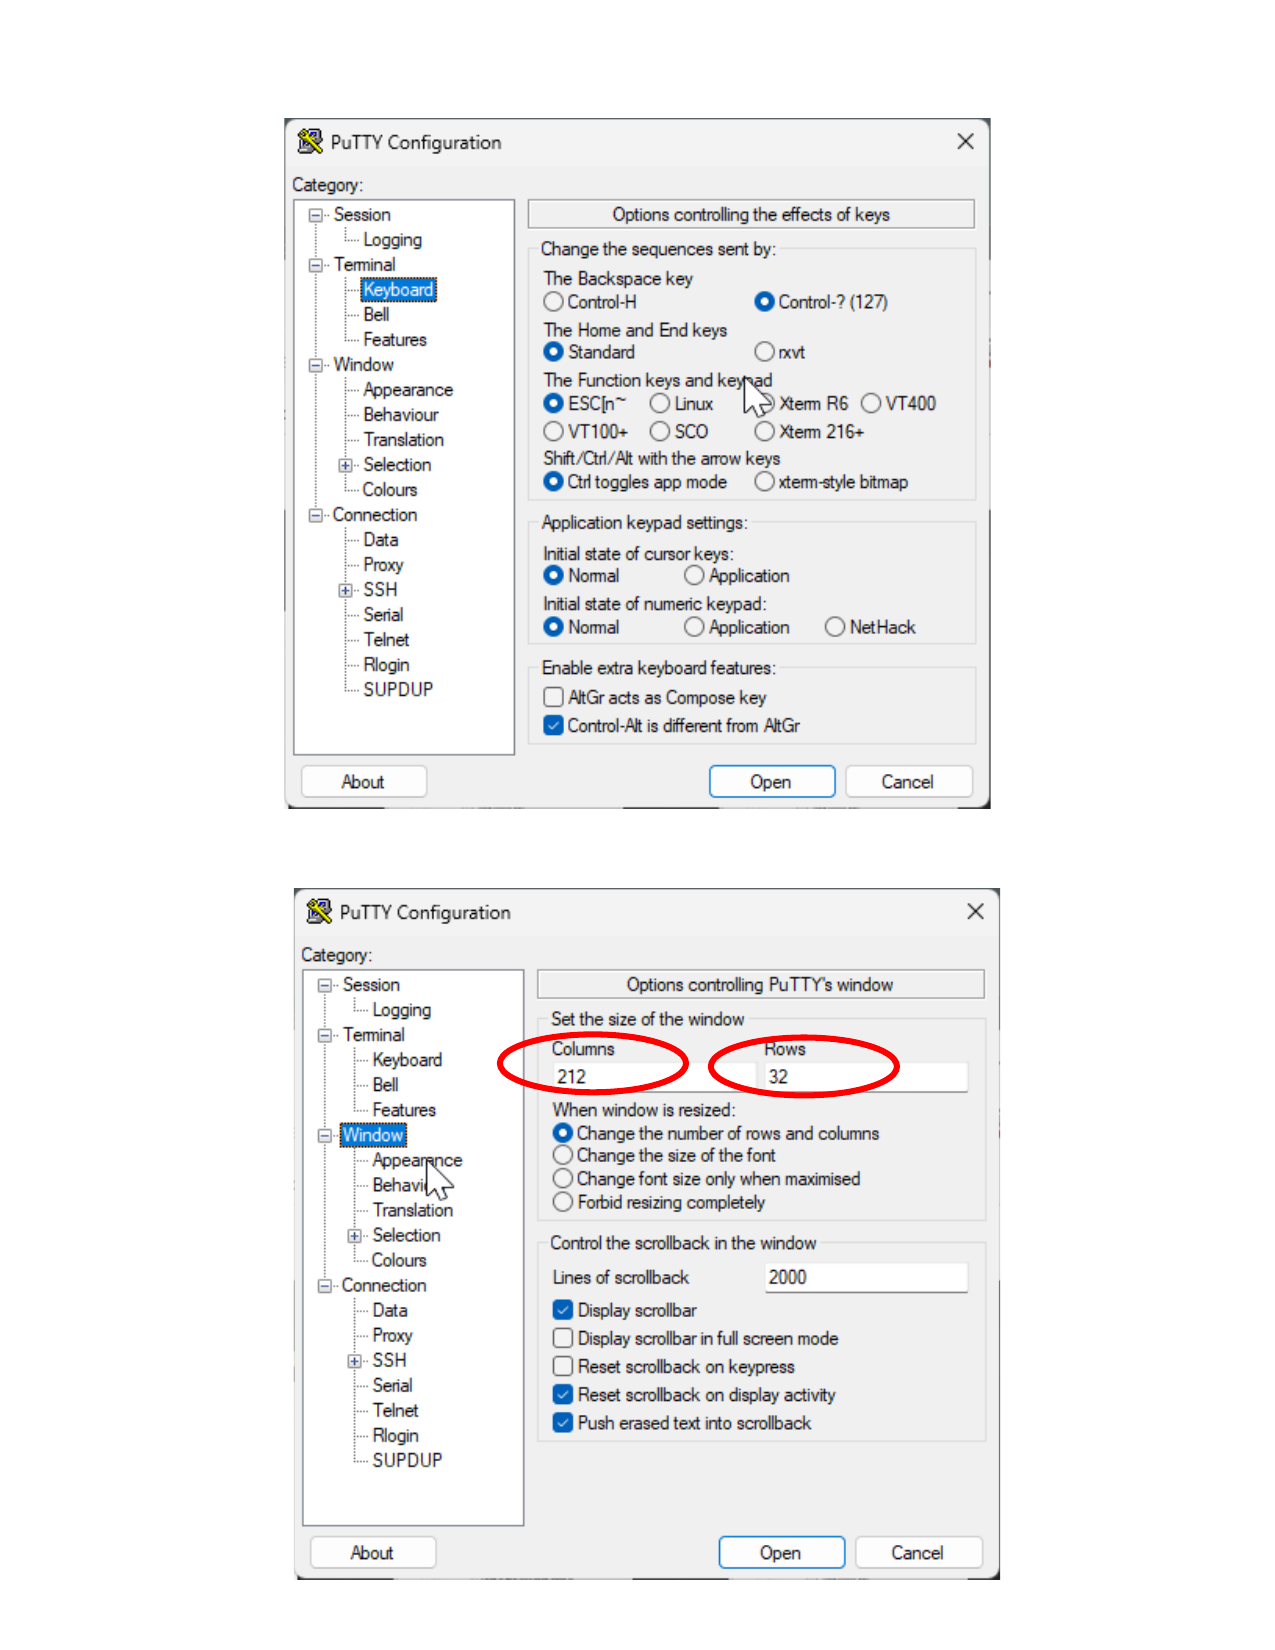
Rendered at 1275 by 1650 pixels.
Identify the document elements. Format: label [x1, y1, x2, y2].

picture [284, 118, 991, 809]
picture [293, 888, 1001, 1580]
